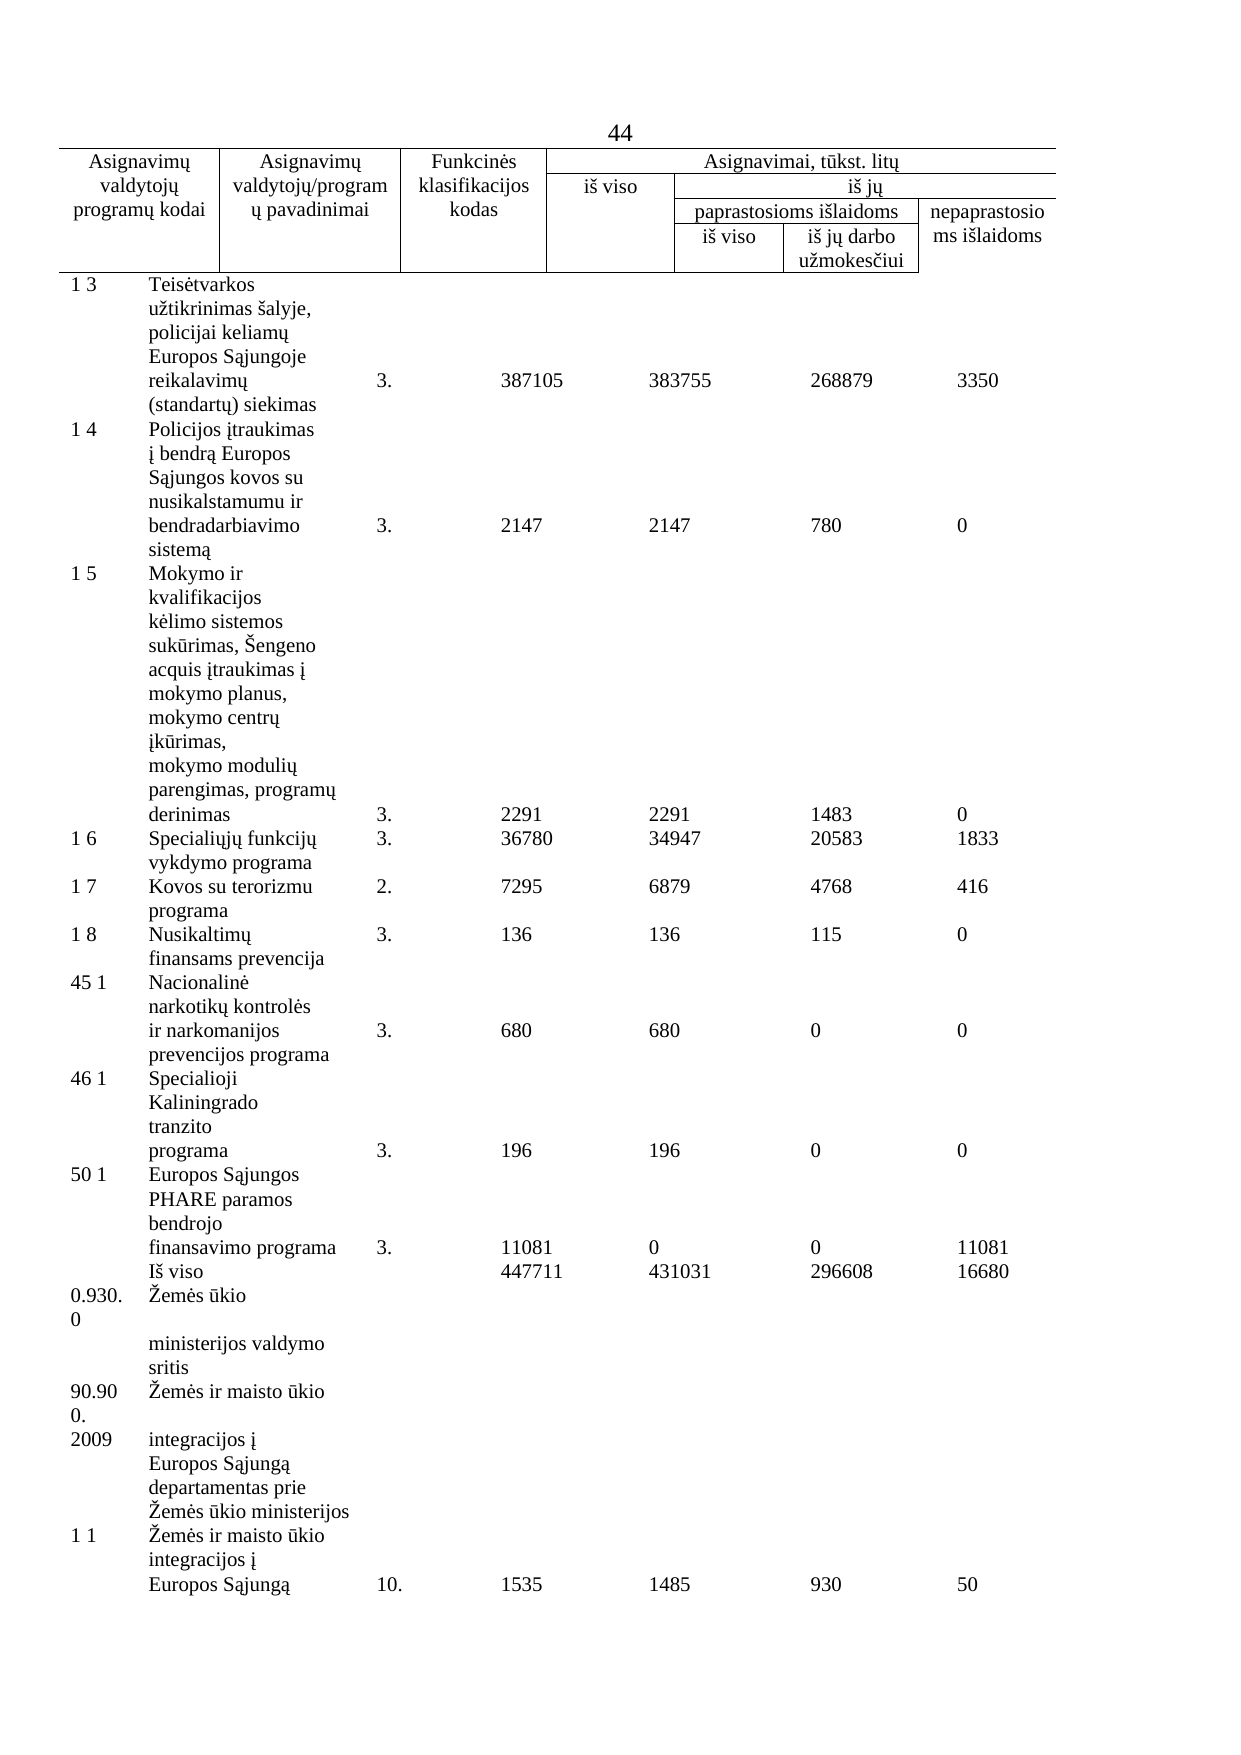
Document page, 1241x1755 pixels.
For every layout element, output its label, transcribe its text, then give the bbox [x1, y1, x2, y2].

table_cell 0 [946, 922, 1049, 946]
table_cell iš viso [547, 174, 674, 272]
table_cell [489, 1427, 637, 1451]
table_cell paprastosioms išlaidoms [675, 199, 918, 223]
table_cell Mokymo ir [137, 561, 365, 585]
table_cell 50 1 [59, 1163, 137, 1186]
table_cell [638, 657, 799, 681]
table_cell [1056, 1283, 1063, 1331]
table_cell [638, 1355, 799, 1379]
table_cell [799, 898, 946, 922]
table_cell [946, 994, 1049, 1018]
table_cell [1056, 633, 1063, 657]
table_cell [946, 1427, 1049, 1451]
table_cell Žemės ūkio ministerijos [137, 1499, 365, 1523]
table_cell [946, 1355, 1049, 1379]
table_cell [1056, 296, 1063, 320]
table_cell [59, 778, 137, 801]
table_cell [59, 681, 137, 705]
table_cell nusikalstamumu ir [137, 489, 365, 513]
table_cell [638, 1090, 799, 1114]
table_cell [799, 272, 946, 296]
table_cell [1056, 1259, 1063, 1283]
table_cell [365, 1523, 489, 1547]
table_cell [365, 1355, 489, 1379]
table_cell [638, 1283, 799, 1331]
table_cell 196 [489, 1138, 637, 1162]
table_cell [799, 296, 946, 320]
table_cell [638, 994, 799, 1018]
table_cell Žemės ūkio [137, 1283, 365, 1331]
table_cell 0 [946, 513, 1049, 537]
table_cell [59, 1571, 137, 1596]
table_cell [1056, 513, 1063, 537]
table_cell [1049, 1331, 1056, 1355]
table_cell [489, 1379, 637, 1427]
table_cell 3. [365, 1018, 489, 1042]
table_cell [365, 585, 489, 609]
table_cell [489, 898, 637, 922]
table_cell [1049, 1235, 1056, 1259]
table_cell [1049, 1451, 1056, 1475]
table_cell [59, 1548, 137, 1571]
table_cell 0 [799, 1235, 946, 1259]
table_cell [365, 1090, 489, 1114]
table_cell [1049, 898, 1056, 922]
table_cell 0 [946, 1138, 1049, 1162]
table_cell [799, 681, 946, 705]
table_cell acquis įtraukimas į [137, 657, 365, 681]
table_cell [1056, 778, 1063, 801]
table_cell [365, 970, 489, 994]
table_cell 1 4 [59, 416, 137, 441]
table_cell [1049, 1090, 1056, 1114]
table_cell [59, 801, 137, 826]
table_cell [1056, 537, 1063, 561]
table_cell [489, 753, 637, 777]
table_cell [1056, 561, 1063, 585]
table_cell [365, 994, 489, 1018]
table_cell [946, 537, 1049, 561]
table_cell [1056, 416, 1063, 441]
table_cell 36780 [489, 826, 637, 849]
table_cell [365, 1259, 489, 1283]
table_cell [638, 898, 799, 922]
table_cell [799, 1042, 946, 1066]
table_cell 2147 [489, 513, 637, 537]
table_cell [946, 1451, 1049, 1475]
table_cell [1049, 609, 1056, 633]
table_cell [59, 946, 137, 970]
table_cell [489, 633, 637, 657]
table_cell [1049, 513, 1056, 537]
table_cell [365, 1499, 489, 1523]
table_cell [489, 1331, 637, 1355]
table_cell [489, 1499, 637, 1523]
table_cell 3. [365, 368, 489, 392]
table_cell [59, 296, 137, 320]
table_cell [1049, 1499, 1056, 1523]
table_cell [1049, 657, 1056, 681]
table_cell [1049, 1379, 1056, 1427]
table_cell [799, 609, 946, 633]
table_cell kvalifikacijos [137, 585, 365, 609]
table_cell [946, 1211, 1049, 1234]
table_cell [638, 320, 799, 344]
table_cell [59, 729, 137, 753]
table_cell mokymo centrų [137, 705, 365, 729]
table_cell [489, 273, 637, 296]
table_cell [1049, 561, 1056, 585]
table_cell 447711 [489, 1259, 637, 1283]
table_cell [1056, 970, 1063, 994]
table_cell [1049, 441, 1056, 464]
table_cell [59, 465, 137, 489]
table_cell [59, 537, 137, 561]
table_cell įkūrimas, [137, 729, 365, 753]
table_cell [946, 1523, 1049, 1547]
table_cell [946, 320, 1049, 344]
table_cell [1049, 874, 1056, 898]
table_cell [489, 1523, 637, 1547]
table_cell [638, 946, 799, 970]
table_cell [365, 489, 489, 513]
table_cell [946, 1331, 1049, 1355]
table_cell [1049, 1163, 1056, 1186]
table_cell [1056, 1548, 1063, 1571]
table_cell [489, 1042, 637, 1066]
table_header [1056, 148, 1063, 173]
table_cell 6879 [638, 874, 799, 898]
table_cell [946, 729, 1049, 753]
table_cell 1483 [799, 801, 946, 826]
table_cell 45 1 [59, 970, 137, 994]
table_cell 1 3 [59, 273, 137, 296]
table_cell 2291 [638, 801, 799, 826]
table_cell [1049, 1523, 1056, 1547]
table_cell [799, 1548, 946, 1571]
table_cell [1049, 729, 1056, 753]
table_cell [365, 320, 489, 344]
table_cell 1 5 [59, 561, 137, 585]
table_cell [489, 946, 637, 970]
table_cell [1056, 320, 1063, 344]
table_cell [1056, 681, 1063, 705]
table_cell [799, 1163, 946, 1186]
table_cell [1049, 970, 1056, 994]
table_cell [1049, 416, 1056, 441]
table_cell [365, 465, 489, 489]
table_cell 1 1 [59, 1523, 137, 1547]
table_cell 2009 [59, 1427, 137, 1451]
table_cell [365, 1186, 489, 1211]
table_cell [799, 441, 946, 464]
table_cell [946, 850, 1049, 874]
table_cell [59, 393, 137, 416]
table_cell [1056, 1523, 1063, 1547]
table_cell 2147 [638, 513, 799, 537]
table_cell [946, 296, 1049, 320]
table_cell [1056, 1211, 1063, 1234]
table_cell 4768 [799, 874, 946, 898]
table_cell 0 [799, 1138, 946, 1162]
table_cell [365, 1114, 489, 1138]
table_cell [638, 1186, 799, 1211]
table_cell [1056, 1090, 1063, 1114]
table_cell [365, 537, 489, 561]
table_cell [1056, 1451, 1063, 1475]
table_cell 3. [365, 801, 489, 826]
table_cell [1056, 874, 1063, 898]
table_cell Kaliningrado [137, 1090, 365, 1114]
table_cell [799, 416, 946, 441]
table_cell [946, 1163, 1049, 1186]
table_cell [799, 1066, 946, 1090]
table_cell vykdymo programa [137, 850, 365, 874]
table_cell [1056, 272, 1063, 296]
table_cell prevencijos programa [137, 1042, 365, 1066]
table_cell [1049, 705, 1056, 729]
table_cell [946, 1066, 1049, 1090]
table_cell [365, 753, 489, 777]
table_cell [1049, 489, 1056, 513]
table_cell [638, 1114, 799, 1138]
table_cell [1056, 609, 1063, 633]
table_cell [638, 1379, 799, 1427]
table_cell (standartų) siekimas [137, 393, 365, 416]
table_cell [59, 705, 137, 729]
table_cell [489, 344, 637, 368]
table_cell [638, 633, 799, 657]
table_cell [799, 994, 946, 1018]
table_cell [946, 1475, 1049, 1499]
table_cell [489, 1548, 637, 1571]
table_cell [799, 705, 946, 729]
table_cell [59, 1114, 137, 1138]
table_cell [799, 489, 946, 513]
table_cell sistemą [137, 537, 365, 561]
table_cell [1056, 441, 1063, 464]
table_cell [59, 344, 137, 368]
table_cell kėlimo sistemos [137, 609, 365, 633]
table_cell [1049, 537, 1056, 561]
table_cell tranzito [137, 1114, 365, 1138]
table_cell [638, 489, 799, 513]
table_cell [489, 609, 637, 633]
table_cell 416 [946, 874, 1049, 898]
table_cell finansavimo programa [137, 1235, 365, 1259]
table_cell 34947 [638, 826, 799, 849]
table_cell [799, 537, 946, 561]
table_cell [365, 633, 489, 657]
table_cell [1056, 368, 1063, 392]
table_cell [365, 1331, 489, 1355]
table_cell užtikrinimas šalyje, [137, 296, 365, 320]
table_cell [799, 1331, 946, 1355]
table_cell [365, 296, 489, 320]
table_cell 1 8 [59, 922, 137, 946]
table_cell [365, 1379, 489, 1427]
table_cell [365, 609, 489, 633]
table_cell [1056, 1114, 1063, 1138]
table_cell [59, 657, 137, 681]
table_cell [59, 1475, 137, 1499]
table_cell [489, 561, 637, 585]
table_cell [799, 1427, 946, 1451]
table_cell [365, 681, 489, 705]
table_cell [638, 537, 799, 561]
table_cell [59, 320, 137, 344]
table_cell [1049, 1186, 1056, 1211]
table_cell [1049, 1283, 1056, 1331]
table_cell [638, 1475, 799, 1499]
table_cell [365, 1548, 489, 1571]
table_cell [365, 1211, 489, 1234]
table_cell [799, 633, 946, 657]
table_cell [365, 946, 489, 970]
table_cell [365, 850, 489, 874]
table_cell 383755 [638, 368, 799, 392]
table_cell [489, 970, 637, 994]
table_cell [946, 465, 1049, 489]
table_cell [946, 1114, 1049, 1138]
table_cell [489, 1114, 637, 1138]
table_cell [946, 1379, 1049, 1427]
table_cell [946, 633, 1049, 657]
table_cell nepaprastosioms išlaidoms [919, 199, 1056, 272]
table_cell [1056, 946, 1063, 970]
table_cell [1056, 489, 1063, 513]
table_cell [489, 657, 637, 681]
table_cell [489, 1090, 637, 1114]
table_cell Europos Sąjungą [137, 1571, 365, 1596]
table_cell [1056, 922, 1063, 946]
table_cell [489, 994, 637, 1018]
table_cell [1056, 1042, 1063, 1066]
table_cell [59, 850, 137, 874]
table_cell [1049, 1066, 1056, 1090]
table_cell [799, 1451, 946, 1475]
table_cell [799, 393, 946, 416]
table_cell [946, 898, 1049, 922]
table_cell [1056, 1235, 1063, 1259]
table_cell [59, 1090, 137, 1114]
table_cell mokymo planus, [137, 681, 365, 705]
table_cell [638, 273, 799, 296]
table_cell iš viso [675, 224, 783, 272]
table_cell sritis [137, 1355, 365, 1379]
table_cell [59, 513, 137, 537]
table_cell [638, 416, 799, 441]
table_cell [1056, 898, 1063, 922]
table_cell 1 7 [59, 874, 137, 898]
table_cell reikalavimų [137, 368, 365, 392]
table_cell Iš viso [137, 1259, 365, 1283]
table_cell 1535 [489, 1571, 637, 1596]
table_cell [59, 1018, 137, 1042]
table_cell [365, 561, 489, 585]
table_cell [1049, 801, 1056, 826]
table_cell [799, 585, 946, 609]
table_cell [1056, 1379, 1063, 1427]
table_cell [1056, 198, 1063, 223]
table_cell [489, 1451, 637, 1475]
table_cell [59, 633, 137, 657]
table_cell [799, 1090, 946, 1114]
table_cell [638, 753, 799, 777]
table_cell [59, 1042, 137, 1066]
table_cell [799, 1475, 946, 1499]
table_cell [1049, 681, 1056, 705]
table_cell 387105 [489, 368, 637, 392]
table_cell 930 [799, 1571, 946, 1596]
table_cell ministerijos valdymo [137, 1331, 365, 1355]
table_cell [1049, 1114, 1056, 1138]
table_cell [489, 320, 637, 344]
table_cell 2. [365, 874, 489, 898]
table_cell sukūrimas, Šengeno [137, 633, 365, 657]
table_cell [1049, 1138, 1056, 1162]
table_cell 7295 [489, 874, 637, 898]
table_cell [1049, 1018, 1056, 1042]
table_cell [638, 561, 799, 585]
table_cell 20583 [799, 826, 946, 849]
table_cell [59, 994, 137, 1018]
table_cell [489, 585, 637, 609]
table_cell [1056, 1018, 1063, 1042]
table_cell [1049, 753, 1056, 777]
table_cell [638, 585, 799, 609]
table_cell [946, 1548, 1049, 1571]
table_cell 136 [489, 922, 637, 946]
table_cell [638, 1523, 799, 1547]
table_cell [799, 320, 946, 344]
table_cell [365, 416, 489, 441]
table_cell Teisėtvarkos [137, 273, 365, 296]
table_cell [638, 465, 799, 489]
table_cell [1056, 1186, 1063, 1211]
table_cell [946, 393, 1049, 416]
table_cell [365, 729, 489, 753]
table_cell [365, 705, 489, 729]
table_cell policijai keliamų [137, 320, 365, 344]
table_cell [1056, 223, 1063, 272]
table_cell integracijos į [137, 1548, 365, 1571]
table_cell [365, 1163, 489, 1186]
table_cell [489, 465, 637, 489]
table_cell [946, 1499, 1049, 1523]
table_cell departamentas prie [137, 1475, 365, 1499]
table_cell [1049, 1355, 1056, 1379]
table_cell [59, 1138, 137, 1162]
table_cell [489, 705, 637, 729]
table_cell 3. [365, 1138, 489, 1162]
table_cell [59, 898, 137, 922]
table_cell [638, 681, 799, 705]
table_cell [946, 561, 1049, 585]
table_cell [638, 970, 799, 994]
table_cell [946, 416, 1049, 441]
table_cell [365, 1042, 489, 1066]
table_cell [638, 1163, 799, 1186]
table_cell [1049, 585, 1056, 609]
table_cell [799, 1283, 946, 1331]
table_cell 90.900. [59, 1379, 137, 1427]
table_cell [799, 561, 946, 585]
table_cell [489, 1186, 637, 1211]
table_cell Europos Sąjungoje [137, 344, 365, 368]
table_cell 431031 [638, 1259, 799, 1283]
table_cell [638, 1451, 799, 1475]
table_cell [638, 609, 799, 633]
table_cell 3. [365, 1235, 489, 1259]
table_cell [1049, 1427, 1056, 1451]
table_cell [59, 585, 137, 609]
table_cell [489, 1163, 637, 1186]
table_cell [1049, 1042, 1056, 1066]
table_cell Nusikaltimų [137, 922, 365, 946]
table_cell [1049, 320, 1056, 344]
table_cell [1056, 657, 1063, 681]
table_header Asignavimų valdytojų programų kodai [59, 149, 219, 272]
table_cell [365, 273, 489, 296]
table_cell [59, 1355, 137, 1379]
table_cell Nacionalinė [137, 970, 365, 994]
table_cell [946, 753, 1049, 777]
table_cell 115 [799, 922, 946, 946]
table_cell [365, 441, 489, 464]
table_cell [1056, 1355, 1063, 1379]
table_cell [59, 441, 137, 464]
table_cell [799, 1114, 946, 1138]
table_cell [799, 1211, 946, 1234]
table_cell [1049, 368, 1056, 392]
table_cell [489, 1211, 637, 1234]
table_cell [1056, 1331, 1063, 1355]
table_cell [638, 1427, 799, 1451]
table_cell [489, 1475, 637, 1499]
table_cell Sąjungos kovos su [137, 465, 365, 489]
table_cell [365, 1475, 489, 1499]
table_cell 2291 [489, 801, 637, 826]
table_cell [638, 441, 799, 464]
table_cell [946, 609, 1049, 633]
table_cell [799, 970, 946, 994]
table_cell [1056, 729, 1063, 753]
table_cell [365, 1427, 489, 1451]
table_cell [946, 946, 1049, 970]
table_cell [1049, 994, 1056, 1018]
table_cell [489, 537, 637, 561]
table_cell [638, 1066, 799, 1090]
table_cell [1056, 1427, 1063, 1451]
table_cell [59, 753, 137, 777]
table_cell 11081 [489, 1235, 637, 1259]
table_cell 1485 [638, 1571, 799, 1596]
table_cell [946, 489, 1049, 513]
table_cell Policijos įtraukimas [137, 416, 365, 441]
table_cell Kovos su terorizmu [137, 874, 365, 898]
table_cell [946, 585, 1049, 609]
table_cell programa [137, 1138, 365, 1162]
table_cell [1056, 850, 1063, 874]
table_cell finansams prevencija [137, 946, 365, 970]
table_cell 0 [946, 801, 1049, 826]
table_header Funkcinės klasifikacijos kodas [401, 149, 546, 272]
table_cell 296608 [799, 1259, 946, 1283]
table_cell [59, 368, 137, 392]
table_cell [946, 1283, 1049, 1331]
table_cell [946, 657, 1049, 681]
table_cell [799, 753, 946, 777]
table_cell [365, 393, 489, 416]
table_cell [1056, 1163, 1063, 1186]
table_cell [1056, 1138, 1063, 1162]
table_header Asignavimų valdytojų/programų pavadinimai [220, 149, 400, 272]
table_cell [799, 1379, 946, 1427]
table_cell [1049, 826, 1056, 849]
table_cell Žemės ir maisto ūkio [137, 1379, 365, 1427]
table_cell 46 1 [59, 1066, 137, 1090]
table_cell [799, 1499, 946, 1523]
table_cell [638, 1548, 799, 1571]
table_cell derinimas [137, 801, 365, 826]
table_cell ir narkomanijos [137, 1018, 365, 1042]
table_cell [799, 344, 946, 368]
table_cell [1049, 1571, 1056, 1596]
table_cell [1049, 393, 1056, 416]
table_cell [1049, 922, 1056, 946]
table_cell [1056, 753, 1063, 777]
table_cell 196 [638, 1138, 799, 1162]
table_cell [946, 681, 1049, 705]
table_cell [1056, 1475, 1063, 1499]
table_cell [1049, 633, 1056, 657]
table_cell [489, 416, 637, 441]
table_cell [1056, 173, 1063, 198]
table_cell [638, 1499, 799, 1523]
table_cell iš jų darbo užmokesčiui [784, 224, 918, 272]
table_cell [365, 344, 489, 368]
table_cell [365, 657, 489, 681]
table_cell [1056, 465, 1063, 489]
table_cell 1 6 [59, 826, 137, 849]
table_cell [59, 1499, 137, 1523]
table_cell [489, 296, 637, 320]
table_cell [638, 1331, 799, 1355]
table_cell [59, 1235, 137, 1259]
table_cell parengimas, programų [137, 778, 365, 801]
table_cell 1833 [946, 826, 1049, 849]
table_cell [946, 272, 1049, 296]
table_cell PHARE paramos [137, 1186, 365, 1211]
table_cell [799, 1523, 946, 1547]
table_header Asignavimai, tūkst. litų [547, 149, 1056, 173]
table_cell [489, 1283, 637, 1331]
table_cell [946, 778, 1049, 801]
table_cell [365, 1451, 489, 1475]
table_cell [638, 850, 799, 874]
table_cell 11081 [946, 1235, 1049, 1259]
table_cell [1049, 1259, 1056, 1283]
table_cell [59, 609, 137, 633]
table_cell Žemės ir maisto ūkio [137, 1523, 365, 1547]
table_cell [638, 344, 799, 368]
table_cell [946, 1042, 1049, 1066]
table_cell [1049, 1211, 1056, 1234]
table_cell [799, 850, 946, 874]
table_cell [1049, 1548, 1056, 1571]
table_cell [1056, 994, 1063, 1018]
table_cell [799, 729, 946, 753]
table_cell 0 [946, 1018, 1049, 1042]
table_cell 3. [365, 826, 489, 849]
table_cell [638, 1211, 799, 1234]
table_cell Europos Sąjungos [137, 1163, 365, 1186]
table_cell [59, 489, 137, 513]
table_cell [638, 1042, 799, 1066]
table_cell [1056, 801, 1063, 826]
table_cell [1056, 1066, 1063, 1090]
table_cell 680 [489, 1018, 637, 1042]
table_cell bendrojo [137, 1211, 365, 1234]
table_cell [365, 778, 489, 801]
table_cell [638, 778, 799, 801]
table_cell 50 [946, 1571, 1049, 1596]
table_cell [799, 946, 946, 970]
table_cell [1049, 465, 1056, 489]
table_cell [1049, 296, 1056, 320]
table_cell [946, 1186, 1049, 1211]
table_cell [638, 705, 799, 729]
table_cell į bendrą Europos [137, 441, 365, 464]
table_cell [489, 778, 637, 801]
table_cell [489, 681, 637, 705]
table_cell Specialiųjų funkcijų [137, 826, 365, 849]
table_cell narkotikų kontrolės [137, 994, 365, 1018]
table_cell [489, 1355, 637, 1379]
table_cell iš jų [675, 174, 1056, 198]
table_cell [1049, 778, 1056, 801]
table_cell 3350 [946, 368, 1049, 392]
table_cell 680 [638, 1018, 799, 1042]
table_cell [1049, 1475, 1056, 1499]
table_cell [946, 1090, 1049, 1114]
table_cell [489, 393, 637, 416]
table_cell 0 [799, 1018, 946, 1042]
table_cell [489, 489, 637, 513]
table_cell [638, 393, 799, 416]
table_cell 10. [365, 1571, 489, 1596]
table_cell [799, 1355, 946, 1379]
table_cell mokymo modulių [137, 753, 365, 777]
table_cell programa [137, 898, 365, 922]
table_cell [489, 850, 637, 874]
table_cell [1056, 344, 1063, 368]
table_cell [1049, 344, 1056, 368]
table_cell [946, 441, 1049, 464]
table_cell [1056, 1499, 1063, 1523]
table_cell [638, 296, 799, 320]
table_cell [59, 1259, 137, 1283]
table_cell 0.930. 0 [59, 1283, 137, 1331]
table_cell [365, 1066, 489, 1090]
table_cell Specialioji [137, 1066, 365, 1090]
table_cell [489, 1066, 637, 1090]
table_cell [1056, 585, 1063, 609]
table_cell 16680 [946, 1259, 1049, 1283]
table_cell [59, 1211, 137, 1234]
table_cell 3. [365, 922, 489, 946]
table_cell [489, 441, 637, 464]
table_cell [1056, 826, 1063, 849]
table_cell 268879 [799, 368, 946, 392]
table_cell [489, 729, 637, 753]
table_cell 0 [638, 1235, 799, 1259]
table_cell [1056, 1571, 1063, 1596]
table_cell [365, 1283, 489, 1331]
table_cell [946, 705, 1049, 729]
table_cell [638, 729, 799, 753]
table_cell 136 [638, 922, 799, 946]
table_cell [1049, 850, 1056, 874]
table_cell bendradarbiavimo [137, 513, 365, 537]
table_cell integracijos į [137, 1427, 365, 1451]
table_cell [1056, 393, 1063, 416]
table_cell [1049, 946, 1056, 970]
table_cell [799, 657, 946, 681]
table_cell [799, 465, 946, 489]
table_cell [946, 344, 1049, 368]
table_cell 780 [799, 513, 946, 537]
table_cell [799, 1186, 946, 1211]
table_cell [1056, 705, 1063, 729]
table_cell Europos Sąjungą [137, 1451, 365, 1475]
table_cell 3. [365, 513, 489, 537]
table_cell [1049, 272, 1056, 296]
table_cell [59, 1186, 137, 1211]
table_cell [59, 1331, 137, 1355]
table_cell [365, 898, 489, 922]
table_cell [59, 1451, 137, 1475]
table_cell [799, 778, 946, 801]
table_cell [946, 970, 1049, 994]
